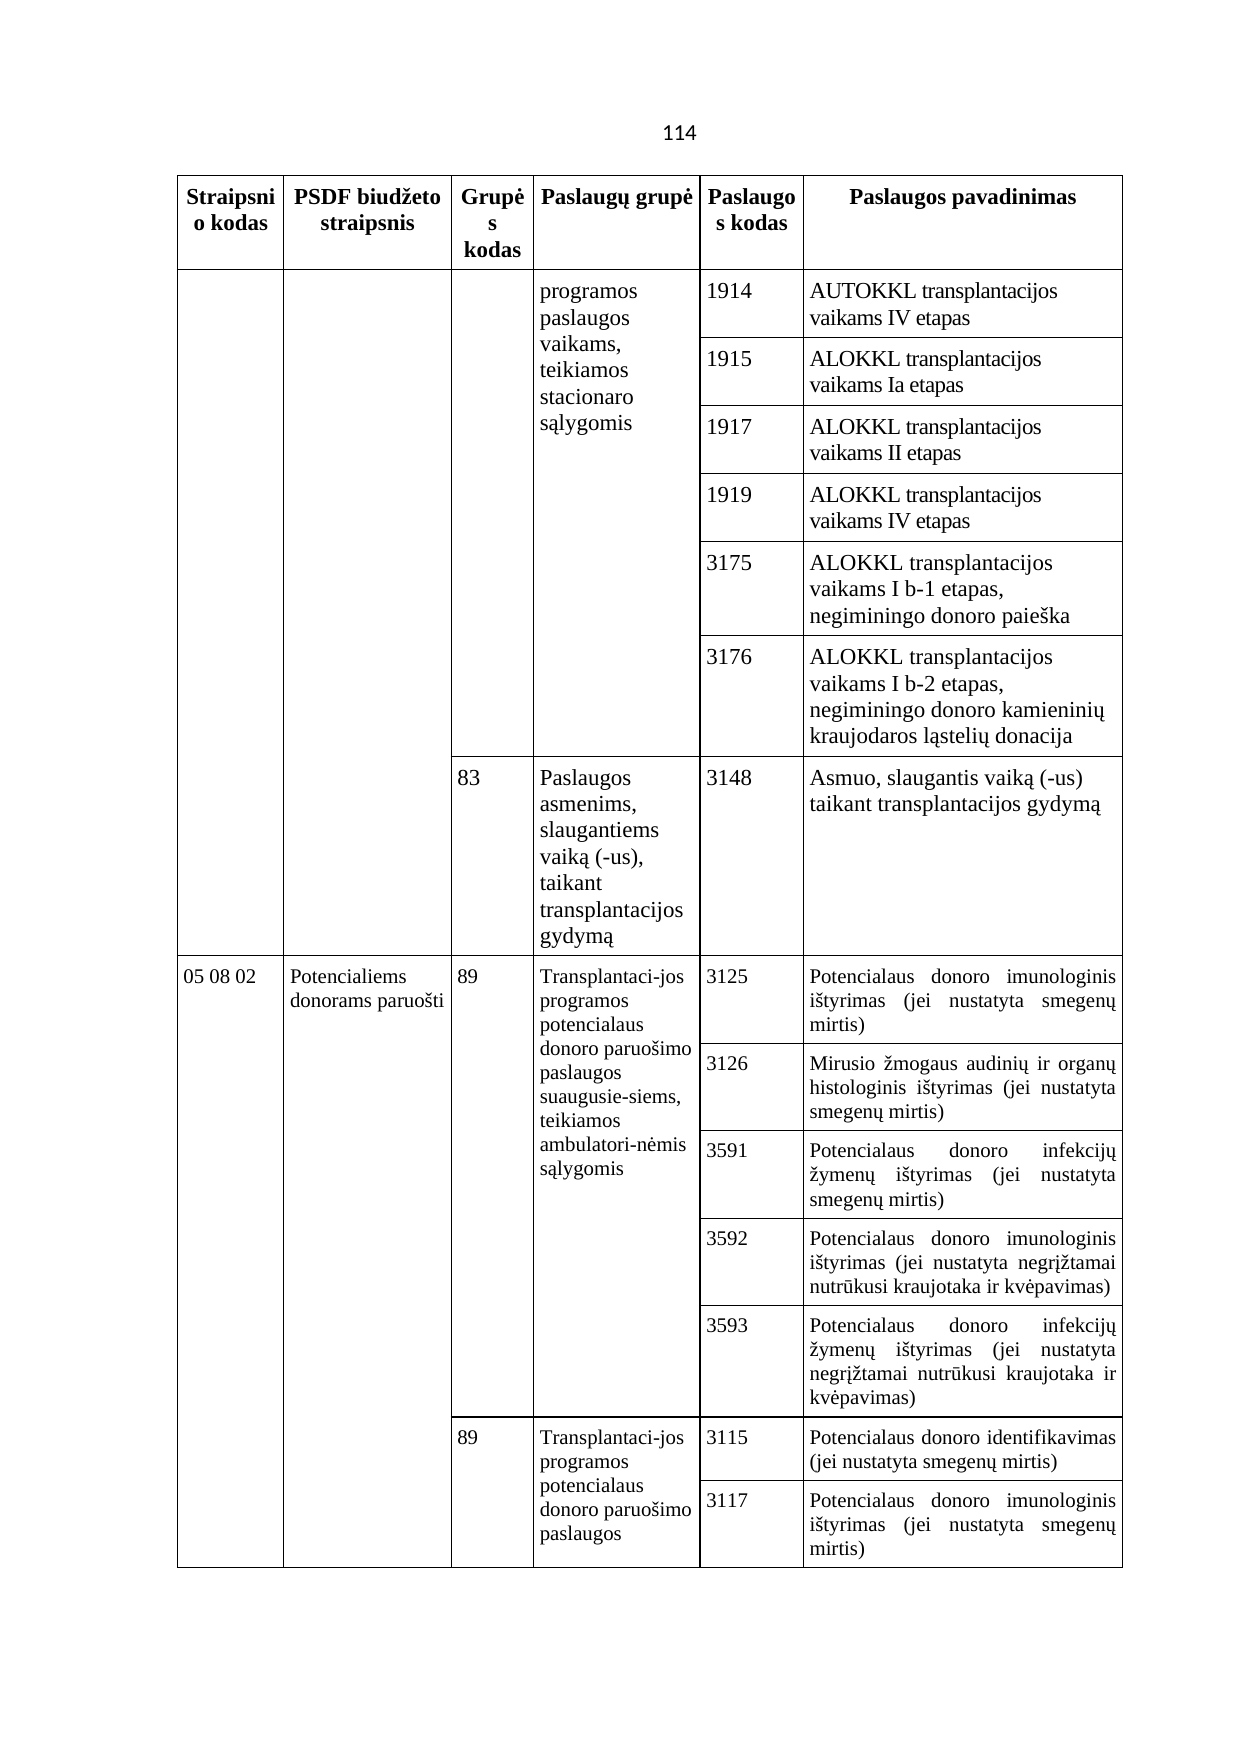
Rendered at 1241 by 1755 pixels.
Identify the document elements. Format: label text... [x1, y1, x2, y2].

table_header Paslaugos pavadinimas [804, 176, 1122, 269]
table_cell Mirusio žmogaus audinių ir organų histologinis ištyrimas (jei nustatyta smegenų mirtis) [804, 1044, 1122, 1130]
table_cell 3176 [701, 636, 803, 756]
table_cell Transplantaci-jos programos potencialaus donoro paruošimo paslaugos suaugusie-siems, teikiamos ambulatori-nėmis sąlygomis [534, 956, 699, 1416]
table_cell 1915 [701, 338, 803, 405]
table_cell 1919 [701, 474, 803, 541]
table_cell ALOKKL transplantacijos vaikams I b-2 etapas, negiminingo donoro kamieninių kraujodaros ląstelių donacija [804, 636, 1122, 756]
table_cell [178, 337, 283, 405]
table_cell Potencialiems donorams paruošti [284, 956, 451, 1567]
table_header Paslaugų grupė [534, 176, 699, 269]
table_header Paslaugos kodas [701, 176, 803, 269]
table_cell 1914 [701, 270, 803, 337]
table_cell [452, 473, 533, 541]
table_cell 3592 [701, 1219, 803, 1305]
table_cell Potencialaus donoro infekcijų žymenų ištyrimas (jei nustatyta negrįžtamai nutrūkusi kraujotaka ir kvėpavimas) [804, 1306, 1122, 1416]
table_cell [178, 473, 283, 541]
table_cell [534, 635, 699, 756]
table_cell Potencialaus donoro infekcijų žymenų ištyrimas (jei nustatyta smegenų mirtis) [804, 1131, 1122, 1218]
table_cell [534, 541, 699, 635]
table_cell 3115 [701, 1418, 803, 1480]
table_cell 89 [452, 956, 533, 1416]
table_cell [178, 270, 283, 337]
table_cell ALOKKL transplantacijos vaikams IV etapas [804, 474, 1122, 541]
table_cell programos paslaugos vaikams, teikiamos stacionaro sąlygomis [534, 270, 699, 541]
table_cell 83 [452, 757, 533, 955]
table_cell [178, 635, 283, 955]
table_header PSDF biudžeto straipsnis [284, 176, 451, 269]
table_cell Potencialaus donoro imunologinis ištyrimas (jei nustatyta smegenų mirtis) [804, 1481, 1122, 1567]
table_cell 3125 [701, 956, 803, 1043]
table_cell [284, 541, 451, 635]
table_cell [178, 405, 283, 473]
table_cell Potencialaus donoro imunologinis ištyrimas (jei nustatyta negrįžtamai nutrūkusi kraujotaka ir kvėpavimas) [804, 1219, 1122, 1305]
table_cell 1917 [701, 406, 803, 473]
table_cell [452, 541, 533, 635]
table_cell ALOKKL transplantacijos vaikams II etapas [804, 406, 1122, 473]
table_cell [284, 635, 451, 955]
table_cell 3117 [701, 1481, 803, 1567]
table_cell [284, 337, 451, 405]
table_cell [284, 405, 451, 473]
table_cell 89 [452, 1418, 533, 1567]
table_cell ALOKKL transplantacijos vaikams I b-1 etapas, negiminingo donoro paieška [804, 542, 1122, 635]
table_cell AUTOKKL transplantacijos vaikams IV etapas [804, 270, 1122, 337]
table_header Grupės kodas [452, 176, 533, 269]
table_cell [452, 405, 533, 473]
table_cell Potencialaus donoro identifikavimas (jei nustatyta smegenų mirtis) [804, 1418, 1122, 1480]
table_cell [452, 337, 533, 405]
table_cell 3148 [701, 757, 803, 955]
table_header Straipsnio kodas [178, 176, 283, 269]
table_cell 3126 [701, 1044, 803, 1130]
table_cell 3175 [701, 542, 803, 635]
table_cell ALOKKL transplantacijos vaikams Ia etapas [804, 338, 1122, 405]
table_cell Transplantaci-jos programos potencialaus donoro paruošimo paslaugos [534, 1418, 699, 1567]
table_cell 3591 [701, 1131, 803, 1218]
table_cell [452, 270, 533, 337]
table_cell Asmuo, slaugantis vaiką (-us) taikant transplantacijos gydymą [804, 757, 1122, 955]
table_cell [284, 473, 451, 541]
table_cell Paslaugos asmenims, slaugantiems vaiką (-us), taikant transplantacijos gydymą [534, 757, 699, 955]
table_cell 3593 [701, 1306, 803, 1416]
table_cell [452, 635, 533, 756]
table_cell 05 08 02 [178, 956, 283, 1567]
table_cell [178, 541, 283, 635]
table_cell Potencialaus donoro imunologinis ištyrimas (jei nustatyta smegenų mirtis) [804, 956, 1122, 1043]
table_cell [284, 270, 451, 337]
